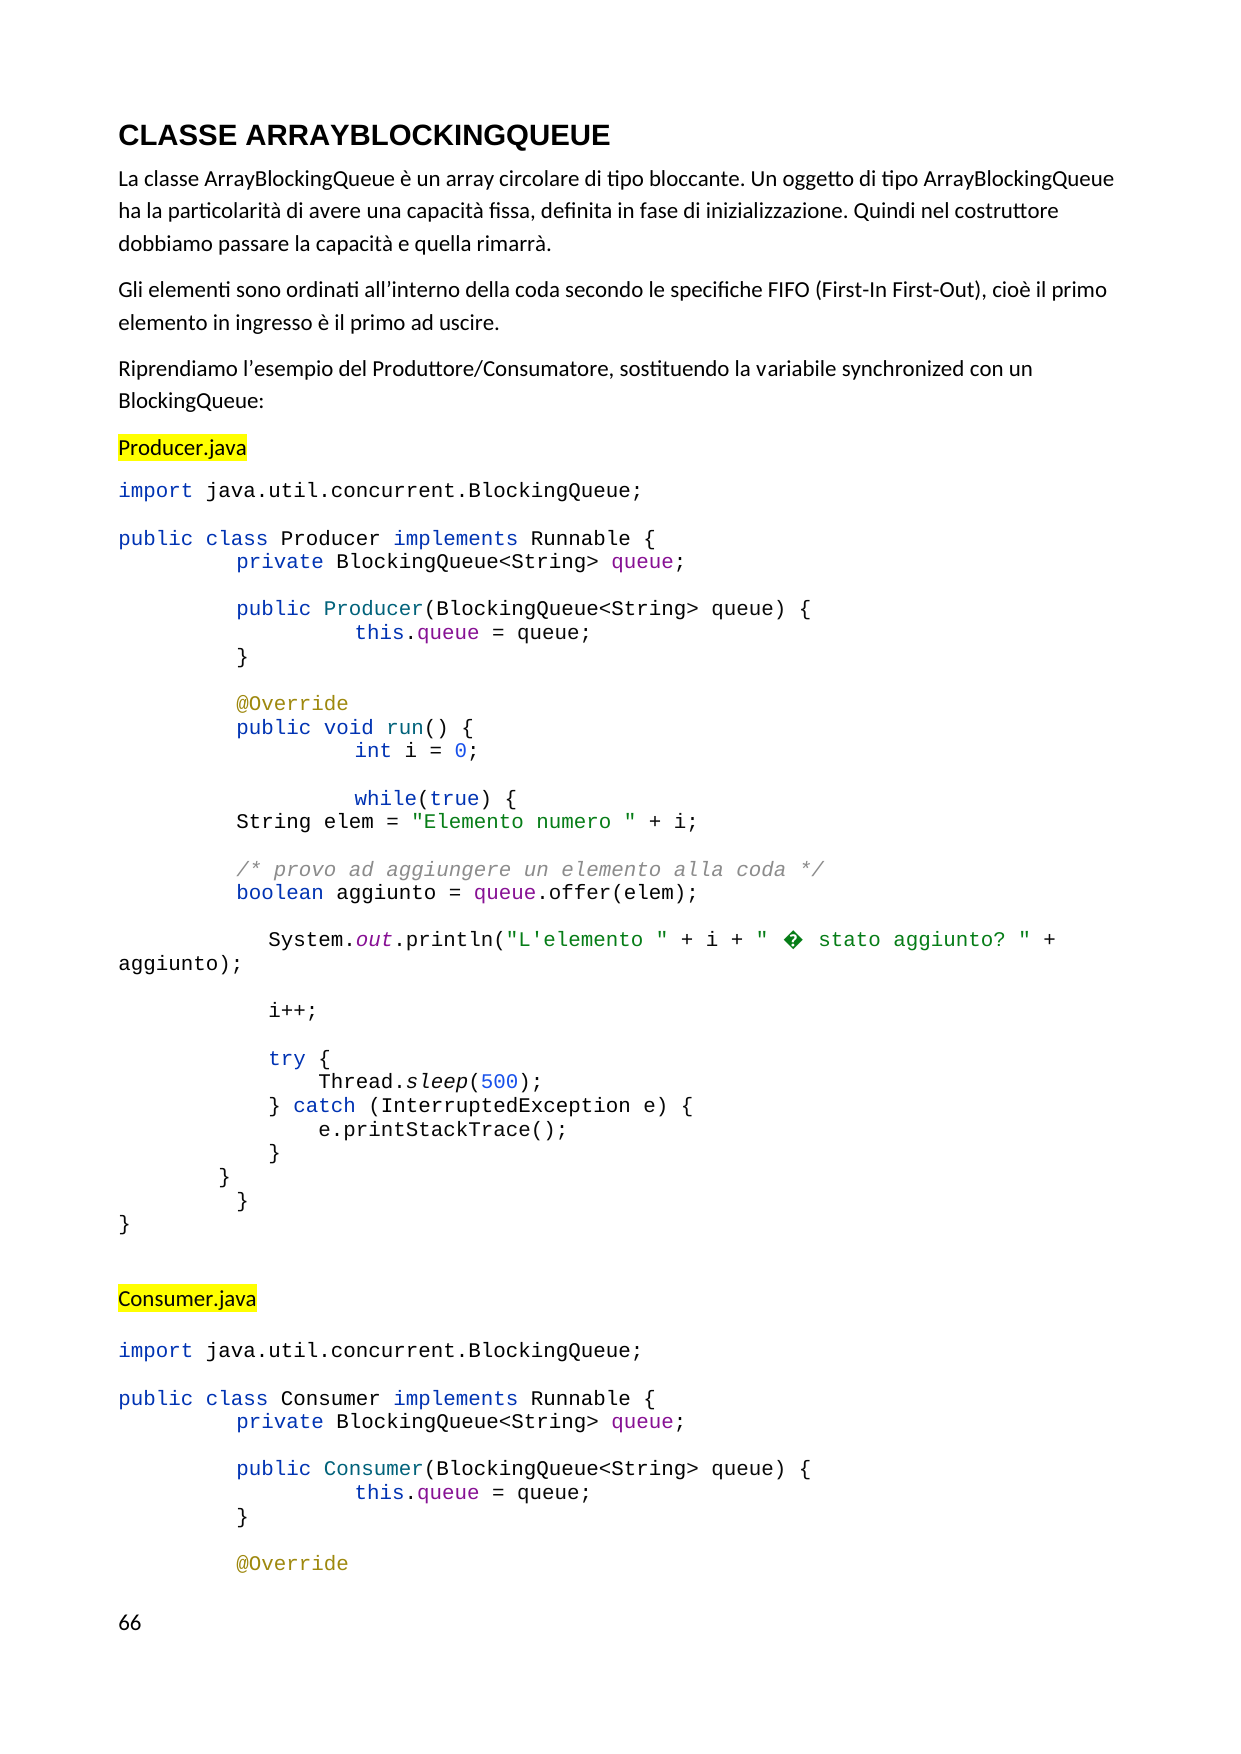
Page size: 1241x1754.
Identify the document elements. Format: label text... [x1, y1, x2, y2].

text La classe ArrayBlockingQueue è un array circolare di tipo bloccante. Un oggetto di tipo ArrayBlockingQueue ha la particolarità di avere una capacità fissa, definita in fase di inizializzazione. Quindi nel costruttore dobbiamo passare la capacità e quella rimarrà. [118, 164, 1122, 257]
text Gli elementi sono ordinati all’interno della coda secondo le specifiche FIFO (First-In First-Out), cioè il primo elemento in ingresso è il primo ad uscire. [118, 276, 1122, 336]
subtitle CLASSE ARRAYBLOCKINGQUEUE [118, 118, 1122, 152]
text import java.util.concurrent.BlockingQueue; public class Consumer implements Runnable { private BlockingQueue<String> queue; public Consumer(BlockingQueue<String> queue) { this.queue = queue; } @Override [118, 1340, 1122, 1577]
text Consumer.java [118, 1284, 1122, 1312]
text Riprendiamo l’esempio del Produttore/Consumatore, sostituendo la variabile synchronized con un BlockingQueue: [118, 354, 1122, 415]
text Producer.java [118, 433, 1122, 461]
text import java.util.concurrent.BlockingQueue; public class Producer implements Runnable { private BlockingQueue<String> queue; public Producer(BlockingQueue<String> queue) { this.queue = queue; } @Override public void run() { int i = 0; while(true) { String elem = "Elemento numero " + i; /* provo ad aggiungere un elemento alla coda */ boolean aggiunto = queue.offer(elem); System.out.println("L'elemento " + i + " � stato aggiunto? " + aggiunto); i++; try { Thread.sleep(500); } catch (InterruptedException e) { e.printStackTrace(); } } } } [118, 480, 1122, 1237]
